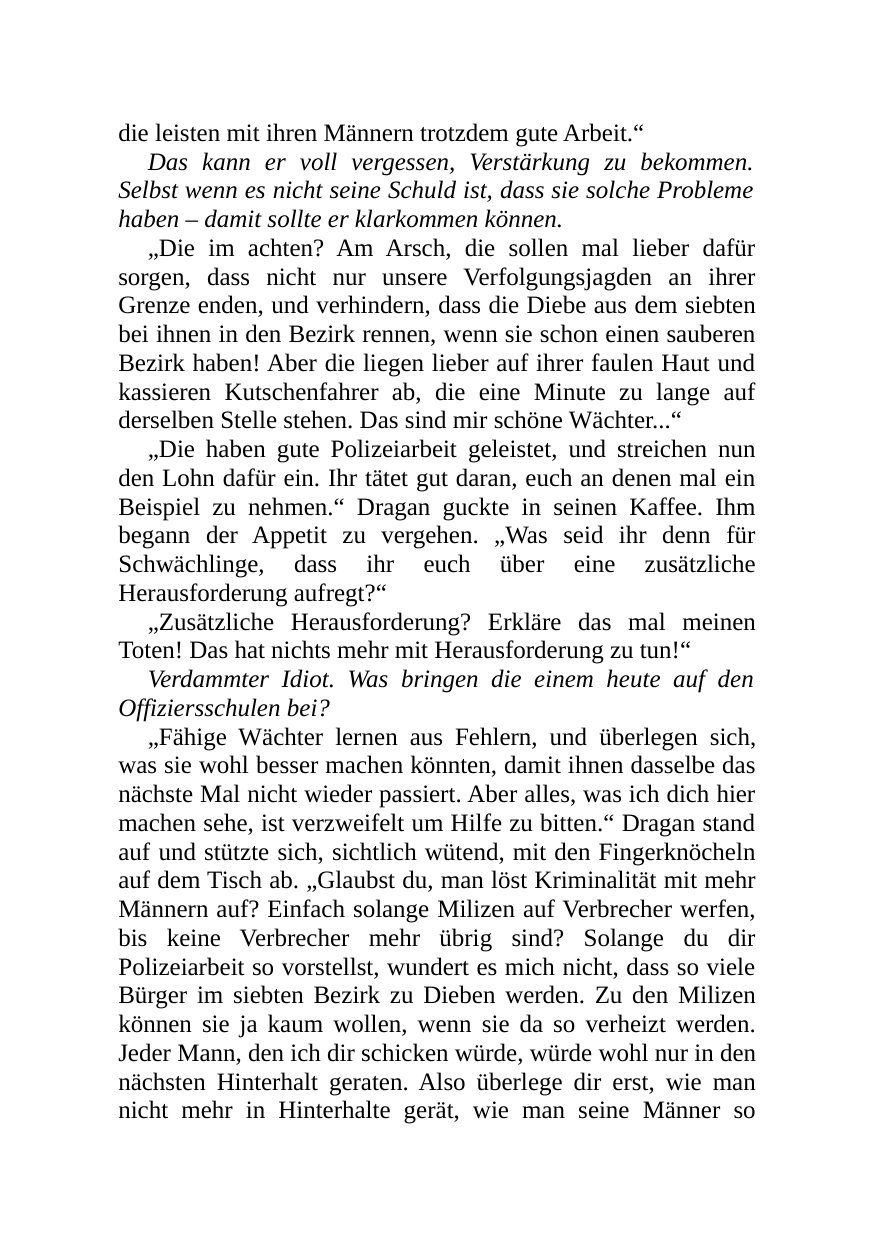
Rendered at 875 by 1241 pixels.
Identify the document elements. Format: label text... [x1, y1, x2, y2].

text „Die im achten? Am Arsch, die sollen mal lieber dafür sorgen, dass nicht nur unsere Verfolgungsjagden an ihrer Grenze enden, und verhindern, dass die Diebe aus dem siebten bei ihnen in den Bezirk rennen, wenn sie schon einen sauberen Bezirk haben! Aber die liegen lieber auf ihrer faulen Haut und kassieren Kutschenfahrer ab, die eine Minute zu lange auf derselben Stelle stehen. Das sind mir schöne Wächter...“ [118, 233, 756, 434]
text Verdammter Idiot. Was bringen die einem heute auf den Offiziersschulen bei? [118, 664, 756, 722]
text die leisten mit ihren Männern trotzdem gute Arbeit.“ [118, 118, 756, 147]
text „Fähige Wächter lernen aus Fehlern, und überlegen sich, was sie wohl besser machen könnten, damit ihnen dasselbe das nächste Mal nicht wieder passiert. Aber alles, was ich dich hier machen sehe, ist verzweifelt um Hilfe zu bitten.“ Dragan stand auf und stützte sich, sichtlich wütend, mit den Fingerknöcheln auf dem Tisch ab. „Glaubst du, man löst Kriminalität mit mehr Männern auf? Einfach solange Milizen auf Verbrecher werfen, bis keine Verbrecher mehr übrig sind? Solange du dir Polizeiarbeit so vorstellst, wundert es mich nicht, dass so viele Bürger im siebten Bezirk zu Dieben werden. Zu den Milizen können sie ja kaum wollen, wenn sie da so verheizt werden. Jeder Mann, den ich dir schicken würde, würde wohl nur in den nächsten Hinterhalt geraten. Also überlege dir erst, wie man nicht mehr in Hinterhalte gerät, wie man seine Männer so [118, 722, 756, 1124]
text „Die haben gute Polizeiarbeit geleistet, und streichen nun den Lohn dafür ein. Ihr tätet gut daran, euch an denen mal ein Beispiel zu nehmen.“ Dragan guckte in seinen Kaffee. Ihm begann der Appetit zu vergehen. „Was seid ihr denn für Schwächlinge, dass ihr euch über eine zusätzliche Herausforderung aufregt?“ [118, 434, 756, 607]
text „Zusätzliche Herausforderung? Erkläre das mal meinen Toten! Das hat nichts mehr mit Herausforderung zu tun!“ [118, 607, 756, 664]
text Das kann er voll vergessen, Verstärkung zu bekommen. Selbst wenn es nicht seine Schuld ist, dass sie solche Probleme haben – damit sollte er klarkommen können. [118, 147, 756, 233]
